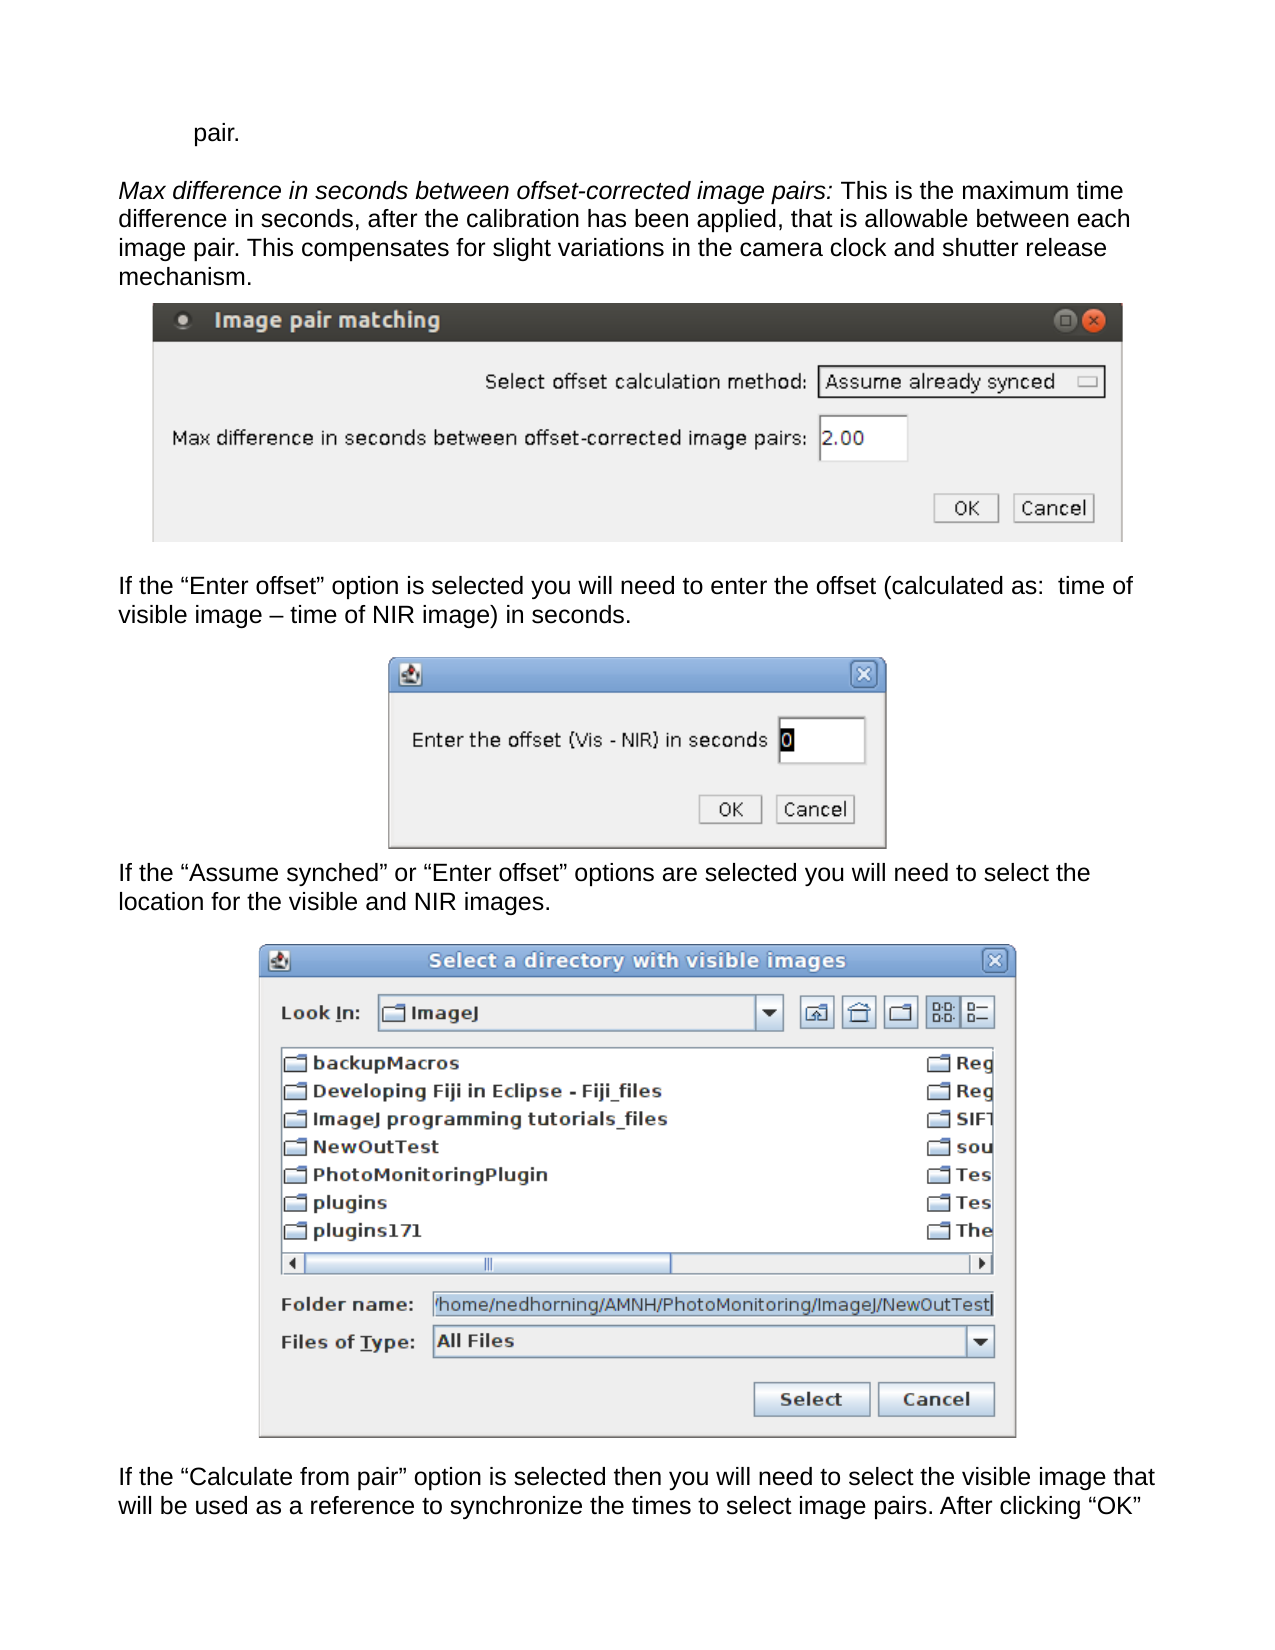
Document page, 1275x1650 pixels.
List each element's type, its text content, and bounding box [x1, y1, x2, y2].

picture [258, 944, 1017, 1438]
list pair. [156, 118, 1157, 147]
text If the “Enter offset” option is selected you will need to enter the offset (calculated as: time of visible image – time of NIR image) in seconds. [118, 571, 1157, 628]
text If the “Calculate from pair” option is selected then you will need to select the visible image that will be used as a reference to synchronize the times to select image pairs. After clicking “OK” [118, 1462, 1157, 1519]
picture [152, 303, 1123, 542]
text Max difference in seconds between offset-corrected image pairs: This is the maximum time difference in seconds, after the calibration has been applied, that is allowable between each image pair. This compensates for slight variations in the camera clock and shutter release mechanism. [118, 176, 1157, 291]
picture [388, 657, 887, 849]
text If the “Assume synched” or “Enter offset” options are selected you will need to select the location for the visible and NIR images. [118, 858, 1157, 916]
